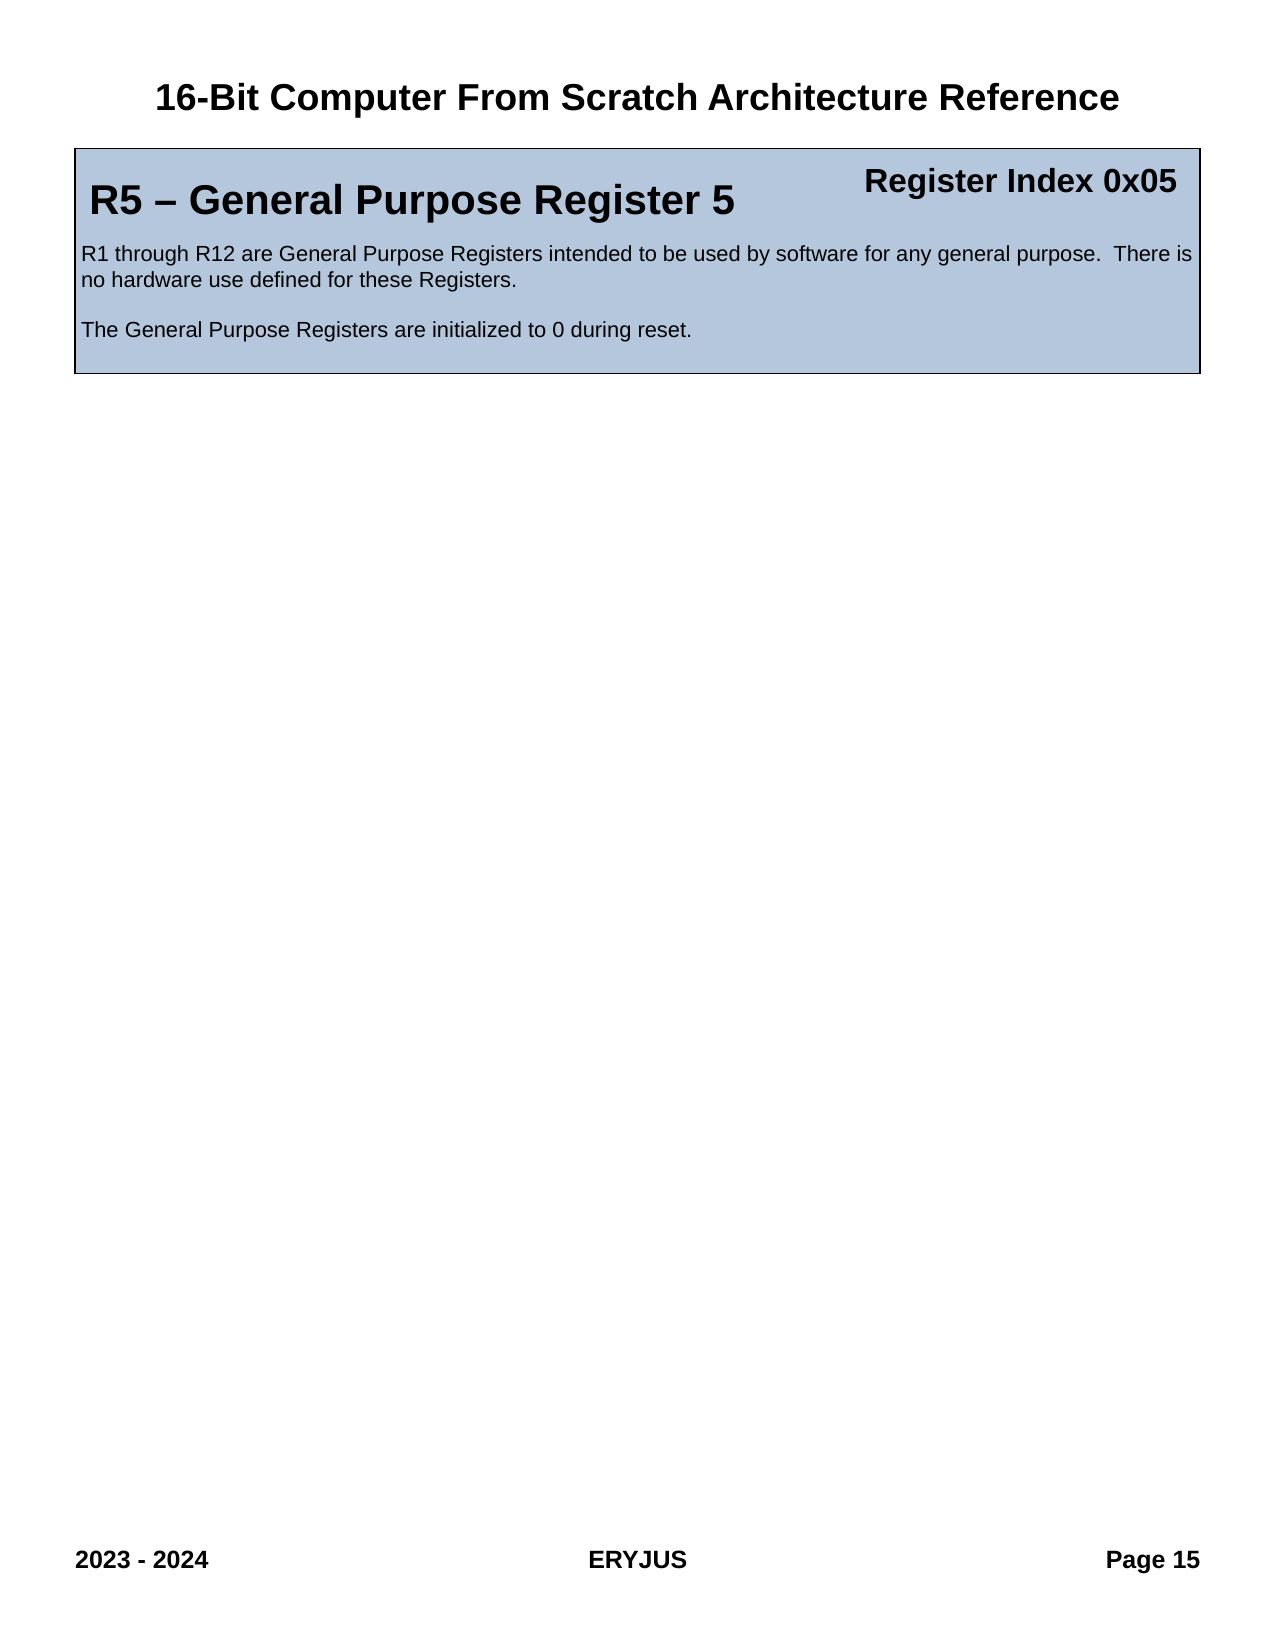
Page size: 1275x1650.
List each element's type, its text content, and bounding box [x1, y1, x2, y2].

table_header R1 through R12 are General Purpose Registers intended to be used by software for any general purpose. There is no hardware use defined for these Registers. The General Purpose Registers are initialized to 0 during reset. [76, 149, 1199, 373]
table_header R5 – General Purpose Register 5 [83, 155, 858, 241]
table_header Register Index 0x05 [858, 155, 1194, 241]
